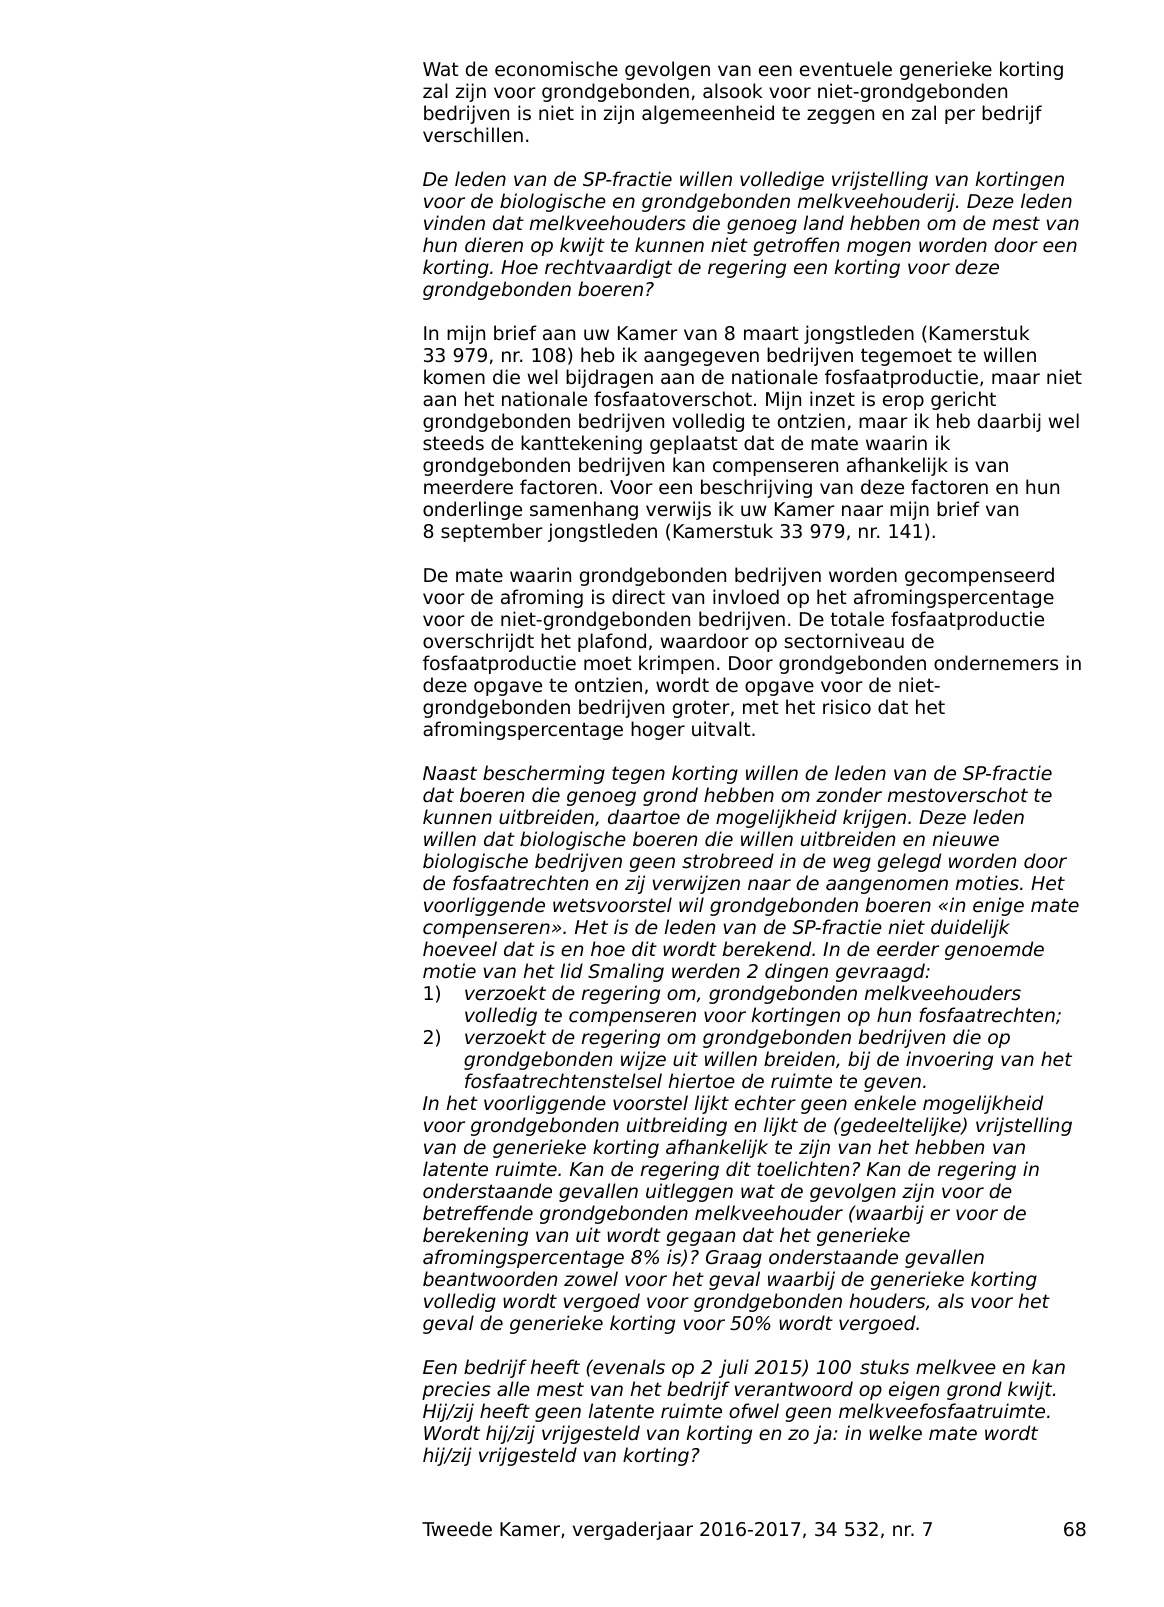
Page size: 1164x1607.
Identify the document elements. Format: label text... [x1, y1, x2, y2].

text De mate waarin grondgebonden bedrijven worden gecompenseerd voor de afroming is direct van invloed op het afromingspercentage voor de niet-grondgebonden bedrijven. De totale fosfaatproductie overschrijdt het plafond, waardoor op sectorniveau de fosfaatproductie moet krimpen. Door grondgebonden ondernemers in deze opgave te ontzien, wordt de opgave voor de niet-grondgebonden bedrijven groter, met het risico dat het afromingspercentage hoger uitvalt. [422, 565, 1087, 741]
text In het voorliggende voorstel lijkt echter geen enkele mogelijkheid voor grondgebonden uitbreiding en lijkt de (gedeeltelijke) vrijstelling van de generieke korting afhankelijk te zijn van het hebben van latente ruimte. Kan de regering dit toelichten? Kan de regering in onderstaande gevallen uitleggen wat de gevolgen zijn voor de betreffende grondgebonden melkveehouder (waarbij er voor de berekening van uit wordt gegaan dat het generieke afromingspercentage 8% is)? Graag onderstaande gevallen beantwoorden zowel voor het geval waarbij de generieke korting volledig wordt vergoed voor grondgebonden houders, als voor het geval de generieke korting voor 50% wordt vergoed. [422, 1093, 1087, 1335]
text Naast bescherming tegen korting willen de leden van de SP-fractie dat boeren die genoeg grond hebben om zonder mestoverschot te kunnen uitbreiden, daartoe de mogelijkheid krijgen. Deze leden willen dat biologische boeren die willen uitbreiden en nieuwe biologische bedrijven geen strobreed in de weg gelegd worden door de fosfaatrechten en zij verwijzen naar de aangenomen moties. Het voorliggende wetsvoorstel wil grondgebonden boeren «in enige mate compenseren». Het is de leden van de SP-fractie niet duidelijk hoeveel dat is en hoe dit wordt berekend. In de eerder genoemde motie van het lid Smaling werden 2 dingen gevraagd: [422, 763, 1087, 983]
text 2) verzoekt de regering om grondgebonden bedrijven die op grondgebonden wijze uit willen breiden, bij de invoering van het fosfaatrechtenstelsel hiertoe de ruimte te geven. [422, 1027, 1087, 1093]
text De leden van de SP-fractie willen volledige vrijstelling van kortingen voor de biologische en grondgebonden melkveehouderij. Deze leden vinden dat melkveehouders die genoeg land hebben om de mest van hun dieren op kwijt te kunnen niet getroffen mogen worden door een korting. Hoe rechtvaardigt de regering een korting voor deze grondgebonden boeren? [422, 169, 1087, 301]
text 1) verzoekt de regering om, grondgebonden melkveehouders volledig te compenseren voor kortingen op hun fosfaatrechten; [422, 983, 1087, 1027]
text Een bedrijf heeft (evenals op 2 juli 2015) 100 stuks melkvee en kan precies alle mest van het bedrijf verantwoord op eigen grond kwijt. Hij/zij heeft geen latente ruimte ofwel geen melkveefosfaatruimte. Wordt hij/zij vrijgesteld van korting en zo ja: in welke mate wordt hij/zij vrijgesteld van korting? [422, 1357, 1087, 1467]
text In mijn brief aan uw Kamer van 8 maart jongstleden (Kamerstuk 33 979, nr. 108) heb ik aangegeven bedrijven tegemoet te willen komen die wel bijdragen aan de nationale fosfaatproductie, maar niet aan het nationale fosfaatoverschot. Mijn inzet is erop gericht grondgebonden bedrijven volledig te ontzien, maar ik heb daarbij wel steeds de kanttekening geplaatst dat de mate waarin ik grondgebonden bedrijven kan compenseren afhankelijk is van meerdere factoren. Voor een beschrijving van deze factoren en hun onderlinge samenhang verwijs ik uw Kamer naar mijn brief van 8 september jongstleden (Kamerstuk 33 979, nr. 141). [422, 323, 1087, 543]
text Wat de economische gevolgen van een eventuele generieke korting zal zijn voor grondgebonden, alsook voor niet-grondgebonden bedrijven is niet in zijn algemeenheid te zeggen en zal per bedrijf verschillen. [422, 59, 1087, 147]
